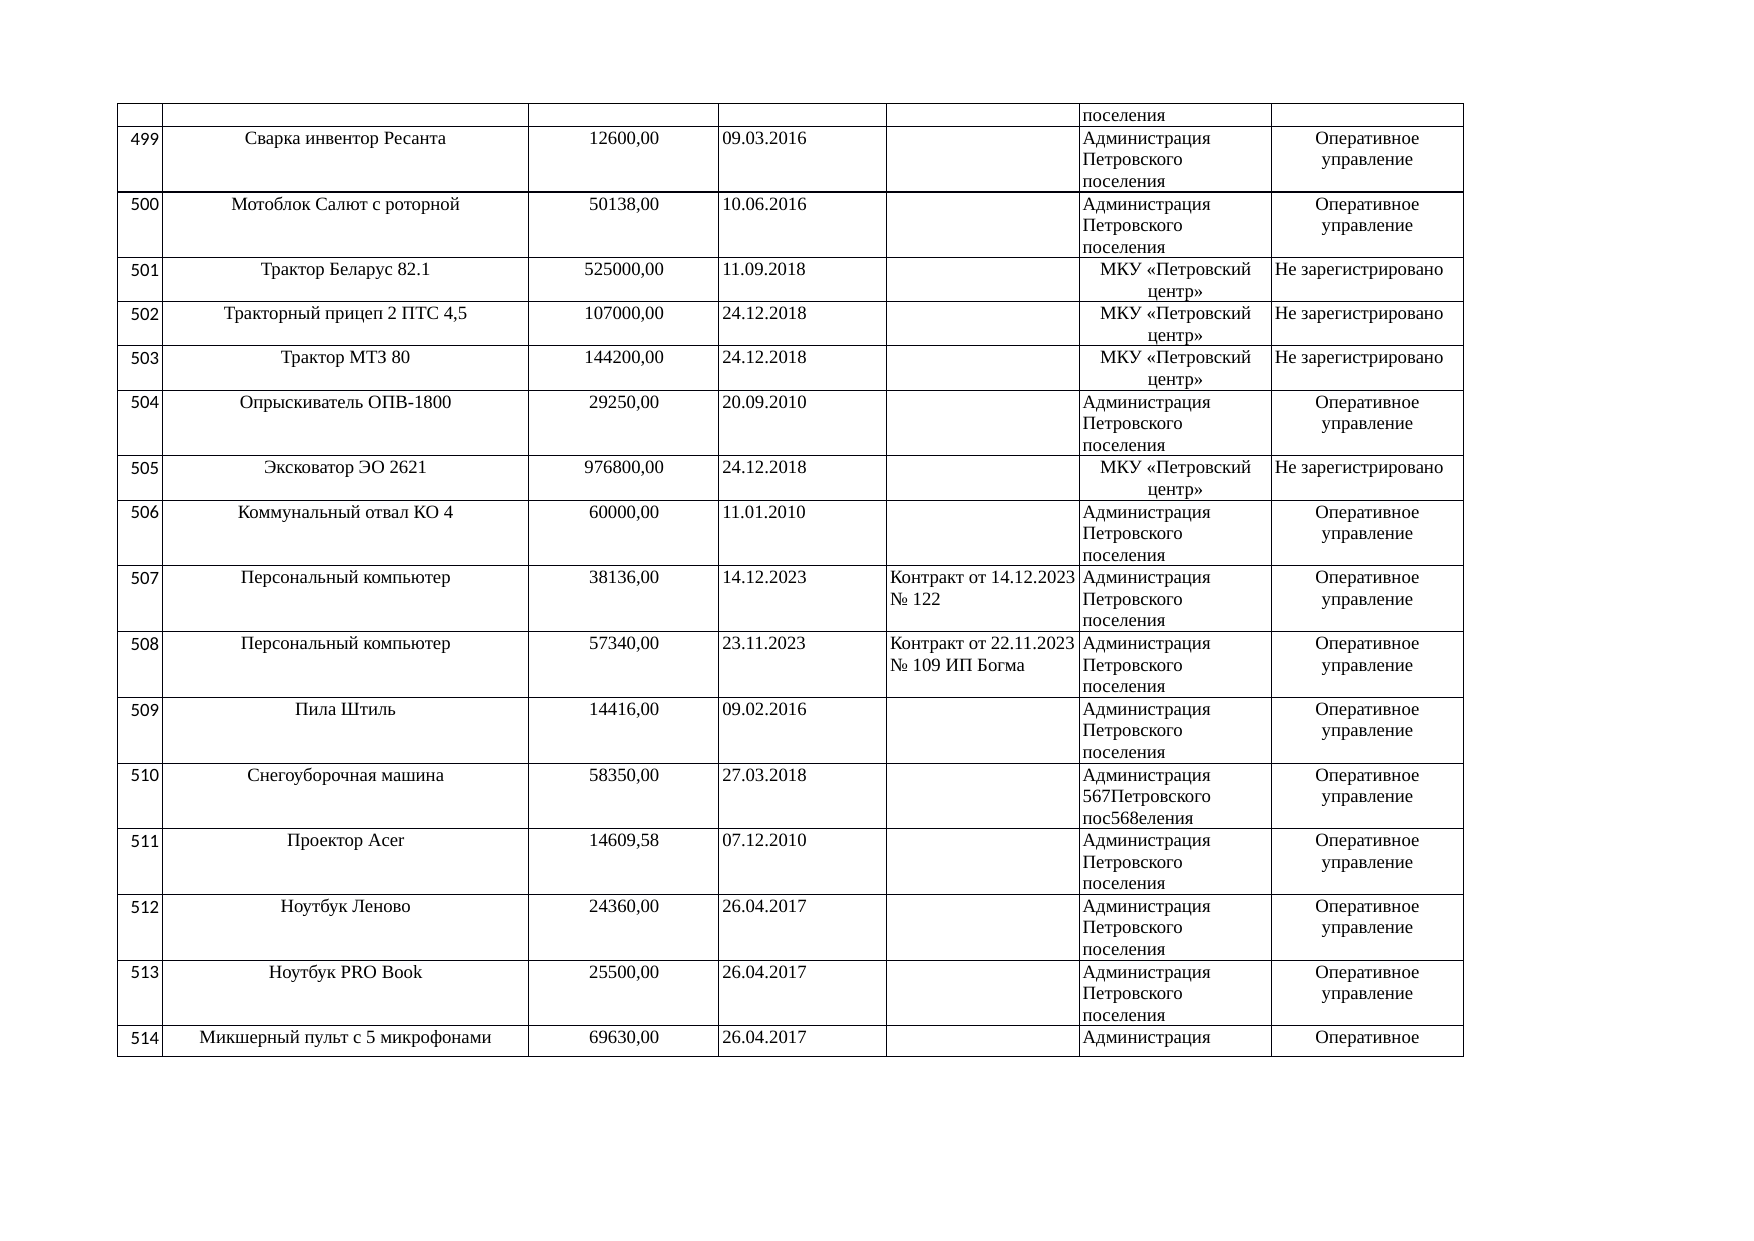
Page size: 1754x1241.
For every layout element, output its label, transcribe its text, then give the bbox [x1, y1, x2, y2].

table_cell [1464, 697, 1685, 762]
table_cell Оперативное управление [1272, 698, 1463, 762]
table_cell 107000,00 [529, 302, 718, 345]
table_cell Администрация Петровского поселения [1080, 193, 1271, 257]
table_cell [887, 1026, 1079, 1056]
table_cell Оперативное управление [1272, 391, 1463, 455]
table_cell Администрация Петровского поселения [1080, 895, 1271, 959]
table_cell [1464, 126, 1685, 191]
table_cell 510 [118, 764, 162, 828]
table_cell 509 [118, 698, 162, 762]
table_cell Оперативное управление [1272, 895, 1463, 959]
table_cell [887, 127, 1079, 191]
table_cell 976800,00 [529, 456, 718, 499]
table_cell Контракт от 14.12.2023 № 122 [887, 566, 1079, 631]
table_cell 29250,00 [529, 391, 718, 455]
table_cell [1272, 104, 1463, 126]
table_cell [1464, 191, 1685, 257]
table_cell МКУ «Петровский центр» [1080, 346, 1271, 389]
table_cell Администрация [1080, 1026, 1271, 1056]
table_cell Оперативное управление [1272, 501, 1463, 565]
table_cell 07.12.2010 [719, 829, 886, 894]
table_cell [1464, 894, 1685, 959]
table_cell [887, 698, 1079, 762]
table_cell 14416,00 [529, 698, 718, 762]
table_cell 506 [118, 501, 162, 565]
table_cell Эксковатор ЭО 2621 [163, 456, 528, 499]
table_cell 26.04.2017 [719, 895, 886, 959]
table_cell [1685, 455, 1754, 499]
table_cell [1685, 1025, 1754, 1056]
table_cell Коммунальный отвал КО 4 [163, 501, 528, 565]
table_cell [887, 346, 1079, 389]
table_cell 50138,00 [529, 193, 718, 257]
table_cell 23.11.2023 [719, 632, 886, 697]
table_cell Микшерный пульт с 5 микрофонами [163, 1026, 528, 1056]
table_cell [1464, 763, 1685, 828]
table_cell Мотоблок Салют с роторной [163, 193, 528, 257]
table_cell Проектор Acer [163, 829, 528, 894]
table_cell Трактор МТЗ 80 [163, 346, 528, 389]
table_cell 25500,00 [529, 961, 718, 1025]
table_cell Ноутбук Леново [163, 895, 528, 959]
table_cell 499 [118, 127, 162, 191]
table_cell 12600,00 [529, 127, 718, 191]
table_cell [1685, 960, 1754, 1025]
table_cell 24.12.2018 [719, 456, 886, 499]
table_cell 58350,00 [529, 764, 718, 828]
table_cell 57340,00 [529, 632, 718, 697]
table_cell 26.04.2017 [719, 961, 886, 1025]
table_cell Администрация Петровского поселения [1080, 566, 1271, 631]
table_cell [1685, 697, 1754, 762]
table_cell 504 [118, 391, 162, 455]
table_cell Оперативное управление [1272, 961, 1463, 1025]
table_cell Администрация Петровского поселения [1080, 632, 1271, 697]
table_cell 11.01.2010 [719, 501, 886, 565]
table_cell [1464, 828, 1685, 894]
table_cell Не зарегистрировано [1272, 258, 1463, 301]
table_cell 09.03.2016 [719, 127, 886, 191]
table_cell 60000,00 [529, 501, 718, 565]
table_cell 503 [118, 346, 162, 389]
table_cell [1464, 390, 1685, 455]
table_cell [1685, 345, 1754, 389]
table_cell Администрация Петровского поселения [1080, 127, 1271, 191]
table_cell Оперативное [1272, 1026, 1463, 1056]
table_cell Персональный компьютер [163, 566, 528, 631]
table_cell Снегоуборочная машина [163, 764, 528, 828]
table_cell [887, 501, 1079, 565]
table_cell 500 [118, 193, 162, 257]
table_cell 514 [118, 1026, 162, 1056]
table_cell [163, 104, 528, 126]
table_cell [887, 391, 1079, 455]
table_cell 38136,00 [529, 566, 718, 631]
table_cell Трактор Беларус 82.1 [163, 258, 528, 301]
table_cell [887, 829, 1079, 894]
table_cell МКУ «Петровский центр» [1080, 258, 1271, 301]
table_cell 507 [118, 566, 162, 631]
table_cell [1685, 631, 1754, 697]
table_cell [1464, 565, 1685, 631]
table_cell 14.12.2023 [719, 566, 886, 631]
table_cell Администрация 567Петровского пос568еления [1080, 764, 1271, 828]
table_cell [887, 193, 1079, 257]
table_cell Опрыскиватель ОПВ-1800 [163, 391, 528, 455]
table_cell 24.12.2018 [719, 302, 886, 345]
table_cell Тракторный прицеп 2 ПТС 4,5 [163, 302, 528, 345]
table_cell [118, 104, 162, 126]
table_cell 11.09.2018 [719, 258, 886, 301]
table_cell [1685, 126, 1754, 191]
table_cell Ноутбук PRO Book [163, 961, 528, 1025]
table_cell [887, 104, 1079, 126]
table_cell [1685, 301, 1754, 345]
table_cell [1464, 301, 1685, 345]
table_cell 144200,00 [529, 346, 718, 389]
table_cell Персональный компьютер [163, 632, 528, 697]
table_cell [1464, 960, 1685, 1025]
table_cell [1685, 828, 1754, 894]
table_cell 513 [118, 961, 162, 1025]
table_cell 26.04.2017 [719, 1026, 886, 1056]
table_cell [887, 302, 1079, 345]
table_cell Оперативное управление [1272, 127, 1463, 191]
table_cell 511 [118, 829, 162, 894]
table_cell 24360,00 [529, 895, 718, 959]
table_cell Оперативное управление [1272, 764, 1463, 828]
table_cell Администрация Петровского поселения [1080, 961, 1271, 1025]
table_cell [1685, 257, 1754, 301]
table_cell [1464, 455, 1685, 499]
table_cell 69630,00 [529, 1026, 718, 1056]
table_cell 502 [118, 302, 162, 345]
table_cell 14609,58 [529, 829, 718, 894]
table_cell Не зарегистрировано [1272, 346, 1463, 389]
table_cell 512 [118, 895, 162, 959]
table_cell Не зарегистрировано [1272, 456, 1463, 499]
table_cell [1685, 390, 1754, 455]
table_cell 505 [118, 456, 162, 499]
table_cell [1464, 257, 1685, 301]
table_cell [887, 764, 1079, 828]
table_cell [529, 104, 718, 126]
table_cell [1685, 565, 1754, 631]
table_cell [1685, 894, 1754, 959]
table_cell 24.12.2018 [719, 346, 886, 389]
table_cell 501 [118, 258, 162, 301]
table_cell [1464, 345, 1685, 389]
table_cell Сварка инвентор Ресанта [163, 127, 528, 191]
table_cell 525000,00 [529, 258, 718, 301]
table_cell Не зарегистрировано [1272, 302, 1463, 345]
table_cell [1685, 763, 1754, 828]
table_cell 27.03.2018 [719, 764, 886, 828]
table_cell 10.06.2016 [719, 193, 886, 257]
table_cell Пила Штиль [163, 698, 528, 762]
table_cell [719, 104, 886, 126]
table_cell 20.09.2010 [719, 391, 886, 455]
table_cell МКУ «Петровский центр» [1080, 302, 1271, 345]
table_cell 09.02.2016 [719, 698, 886, 762]
table_cell Администрация Петровского поселения [1080, 391, 1271, 455]
table_cell [1685, 500, 1754, 565]
table_cell [887, 258, 1079, 301]
table_cell Администрация Петровского поселения [1080, 501, 1271, 565]
table_cell поселения [1080, 104, 1271, 126]
table_cell [1464, 631, 1685, 697]
table_cell Оперативное управление [1272, 632, 1463, 697]
table_cell МКУ «Петровский центр» [1080, 456, 1271, 499]
table_cell Оперативное управление [1272, 193, 1463, 257]
table_cell [1685, 191, 1754, 257]
table_cell Контракт от 22.11.2023 № 109 ИП Богма [887, 632, 1079, 697]
table_cell [887, 895, 1079, 959]
table_cell [1464, 500, 1685, 565]
table_cell [1464, 103, 1685, 126]
table_cell Администрация Петровского поселения [1080, 829, 1271, 894]
table_cell [1685, 103, 1754, 126]
table_cell [1464, 1025, 1685, 1056]
table_cell Администрация Петровского поселения [1080, 698, 1271, 762]
table_cell Оперативное управление [1272, 829, 1463, 894]
table_cell [887, 456, 1079, 499]
table_cell Оперативное управление [1272, 566, 1463, 631]
table_cell [887, 961, 1079, 1025]
table_cell 508 [118, 632, 162, 697]
